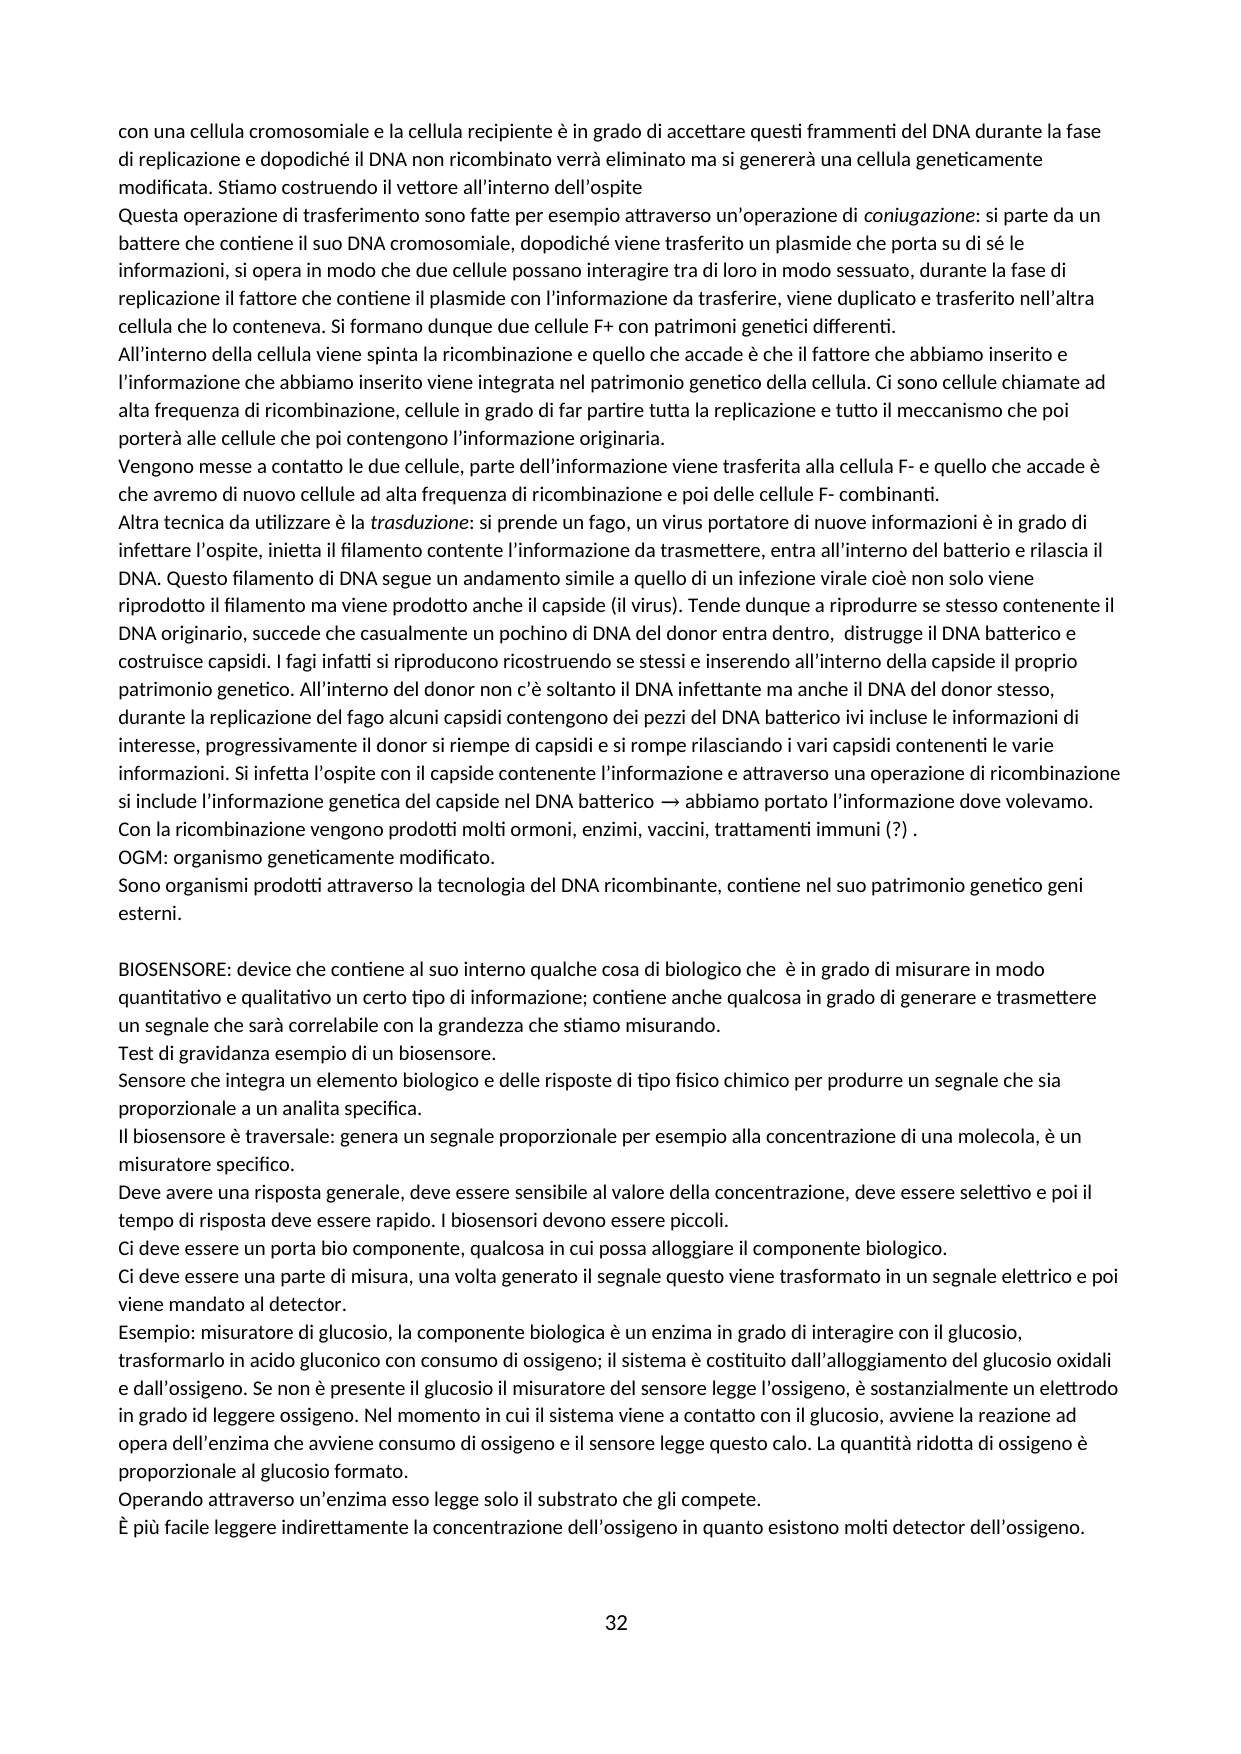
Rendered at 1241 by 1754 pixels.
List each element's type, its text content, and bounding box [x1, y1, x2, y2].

text con una cellula cromosomiale e la cellula recipiente è in grado di accettare questi frammenti del DNA durante la fase di replicazione e dopodiché il DNA non ricombinato verrà eliminato ma si genererà una cellula geneticamente modificata. Stiamo costruendo il vettore all’interno dell’ospite Questa operazione di trasferimento sono fatte per esempio attraverso un’operazione di coniugazione: si parte da un battere che contiene il suo DNA cromosomiale, dopodiché viene trasferito un plasmide che porta su di sé le informazioni, si opera in modo che due cellule possano interagire tra di loro in modo sessuato, durante la fase di replicazione il fattore che contiene il plasmide con l’informazione da trasferire, viene duplicato e trasferito nell’altra cellula che lo conteneva. Si formano dunque due cellule F+ con patrimoni genetici differenti. All’interno della cellula viene spinta la ricombinazione e quello che accade è che il fattore che abbiamo inserito e l’informazione che abbiamo inserito viene integrata nel patrimonio genetico della cellula. Ci sono cellule chiamate ad alta frequenza di ricombinazione, cellule in grado di far partire tutta la replicazione e tutto il meccanismo che poi porterà alle cellule che poi contengono l’informazione originaria. Vengono messe a contatto le due cellule, parte dell’informazione viene trasferita alla cellula F- e quello che accade è che avremo di nuovo cellule ad alta frequenza di ricombinazione e poi delle cellule F- combinanti. Altra tecnica da utilizzare è la trasduzione: si prende un fago, un virus portatore di nuove informazioni è in grado di infettare l’ospite, inietta il filamento contente l’informazione da trasmettere, entra all’interno del batterio e rilascia il DNA. Questo filamento di DNA segue un andamento simile a quello di un infezione virale cioè non solo viene riprodotto il filamento ma viene prodotto anche il capside (il virus). Tende dunque a riprodurre se stesso contenente il DNA originario, succede che casualmente un pochino di DNA del donor entra dentro, distrugge il DNA batterico e costruisce capsidi. I fagi infatti si riproducono ricostruendo se stessi e inserendo all’interno della capside il proprio patrimonio genetico. All’interno del donor non c’è soltanto il DNA infettante ma anche il DNA del donor stesso, durante la replicazione del fago alcuni capsidi contengono dei pezzi del DNA batterico ivi incluse le informazioni di interesse, progressivamente il donor si riempe di capsidi e si rompe rilasciando i vari capsidi contenenti le varie informazioni. Si infetta l’ospite con il capside contenente l’informazione e attraverso una operazione di ricombinazione si include l’informazione genetica del capside nel DNA batterico → abbiamo portato l’informazione dove volevamo. Con la ricombinazione vengono prodotti molti ormoni, enzimi, vaccini, trattamenti immuni (?) . OGM: organismo geneticamente modificato. Sono organismi prodotti attraverso la tecnologia del DNA ricombinante, contiene nel suo patrimonio genetico geni esterni. BIOSENSORE: device che contiene al suo interno qualche cosa di biologico che è in grado di misurare in modo quantitativo e qualitativo un certo tipo di informazione; contiene anche qualcosa in grado di generare e trasmettere un segnale che sarà correlabile con la grandezza che stiamo misurando. Test di gravidanza esempio di un biosensore. Sensore che integra un elemento biologico e delle risposte di tipo fisico chimico per produrre un segnale che sia proporzionale a un analita specifica. Il biosensore è traversale: genera un segnale proporzionale per esempio alla concentrazione di una molecola, è un misuratore specifico. Deve avere una risposta generale, deve essere sensibile al valore della concentrazione, deve essere selettivo e poi il tempo di risposta deve essere rapido. I biosensori devono essere piccoli. Ci deve essere un porta bio componente, qualcosa in cui possa alloggiare il componente biologico. Ci deve essere una parte di misura, una volta generato il segnale questo viene trasformato in un segnale elettrico e poi viene mandato al detector. Esempio: misuratore di glucosio, la componente biologica è un enzima in grado di interagire con il glucosio, trasformarlo in acido gluconico con consumo di ossigeno; il sistema è costituito dall’alloggiamento del glucosio oxidali e dall’ossigeno. Se non è presente il glucosio il misuratore del sensore legge l’ossigeno, è sostanzialmente un elettrodo in grado id leggere ossigeno. Nel momento in cui il sistema viene a contatto con il glucosio, avviene la reazione ad opera dell’enzima che avviene consumo di ossigeno e il sensore legge questo calo. La quantità ridotta di ossigeno è proporzionale al glucosio formato. Operando attraverso un’enzima esso legge solo il substrato che gli compete. È più facile leggere indirettamente la concentrazione dell’ossigeno in quanto esistono molti detector dell’ossigeno. [118, 118, 1122, 1568]
